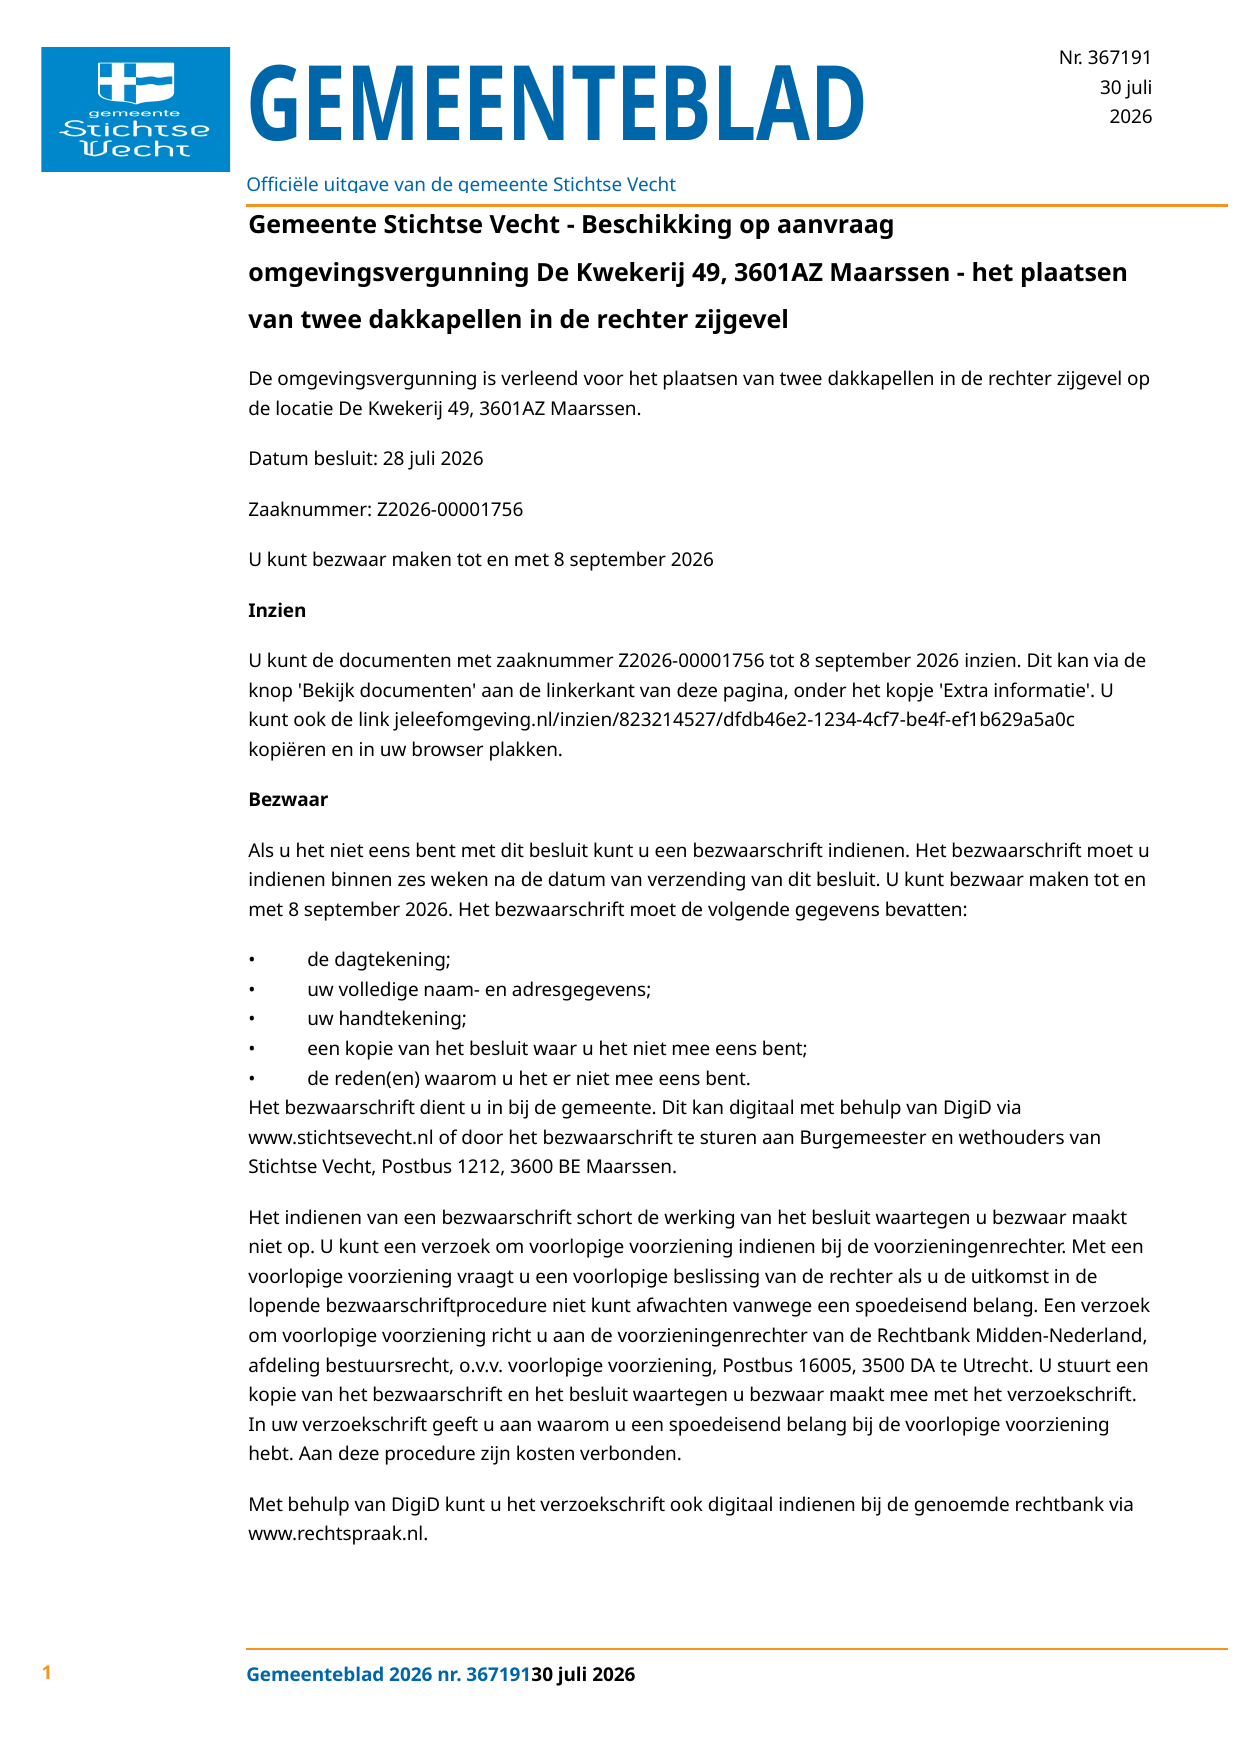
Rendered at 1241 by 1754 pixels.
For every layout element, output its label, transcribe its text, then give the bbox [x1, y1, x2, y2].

text U kunt bezwaar maken tot en met 8 september 2026 [248, 546, 1152, 572]
text Inzien [248, 597, 1152, 622]
picture [137, 63, 174, 103]
text U kunt de documenten met zaaknummer Z2026-00001756 tot 8 september 2026 inzien. Dit kan via de knop 'Bekijk documenten' aan de linkerkant van deze pagina, onder het kopje 'Extra informatie'. U kunt ook de link jeleefomgeving.nl/inzien/823214527/dfdb46e2-1234-4cf7-be4f-ef1b629a5a0c kopiëren en in uw browser plakken. [248, 647, 1152, 762]
text Het indienen van een bezwaarschrift schort de werking van het besluit waartegen u bezwaar maakt niet op. U kunt een verzoek om voorlopige voorziening indienen bij de voorzieningenrechter. Met een voorlopige voorziening vraagt u een voorlopige beslissing van de rechter als u de uitkomst in de lopende bezwaarschriftprocedure niet kunt afwachten vanwege een spoedeisend belang. Een verzoek om voorlopige voorziening richt u aan de voorzieningenrechter van de Rechtbank Midden-Nederland, afdeling bestuursrecht, o.v.v. voorlopige voorziening, Postbus 16005, 3500 DA te Utrecht. U stuurt een kopie van het bezwaarschrift en het besluit waartegen u bezwaar maakt mee met het verzoekschrift. In uw verzoekschrift geeft u aan waarom u een spoedeisend belang bij de voorlopige voorziening hebt. Aan deze procedure zijn kosten verbonden. [248, 1204, 1152, 1466]
text Het bezwaarschrift dient u in bij de gemeente. Dit kan digitaal met behulp van DigiD via www.stichtsevecht.nl of door het bezwaarschrift te sturen aan Burgemeester en wethouders van Stichtse Vecht, Postbus 1212, 3600 BE Maarssen. [248, 1094, 1152, 1179]
list uw volledige naam- en adresgegevens; [248, 976, 1152, 1002]
picture [99, 63, 135, 101]
text Zaaknummer: Z2026-00001756 [248, 496, 1152, 522]
list de dagtekening; [248, 946, 1152, 972]
text Bezwaar [248, 786, 1152, 812]
list de reden(en) waarom u het er niet mee eens bent. [248, 1065, 1152, 1090]
text Datum besluit: 28 juli 2026 [248, 446, 1152, 471]
text Gemeente Stichtse Vecht - Beschikking op aanvraag omgevingsvergunning De Kwekerij 49, 3601AZ Maarssen - het plaatsen van twee dakkapellen in de rechter zijgevel [248, 207, 1152, 336]
list uw handtekening; [248, 1006, 1152, 1031]
text De omgevingsvergunning is verleend voor het plaatsen van twee dakkapellen in de rechter zijgevel op de locatie De Kwekerij 49, 3601AZ Maarssen. [248, 366, 1152, 421]
text Met behulp van DigiD kunt u het verzoekschrift ook digitaal indienen bij de genoemde rechtbank via www.rechtspraak.nl. [248, 1491, 1152, 1546]
text Als u het niet eens bent met dit besluit kunt u een bezwaarschrift indienen. Het bezwaarschrift moet u indienen binnen zes weken na de datum van verzending van dit besluit. U kunt bezwaar maken tot en met 8 september 2026. Het bezwaarschrift moet de volgende gegevens bevatten: [248, 837, 1152, 922]
list een kopie van het besluit waar u het niet mee eens bent; [248, 1035, 1152, 1061]
